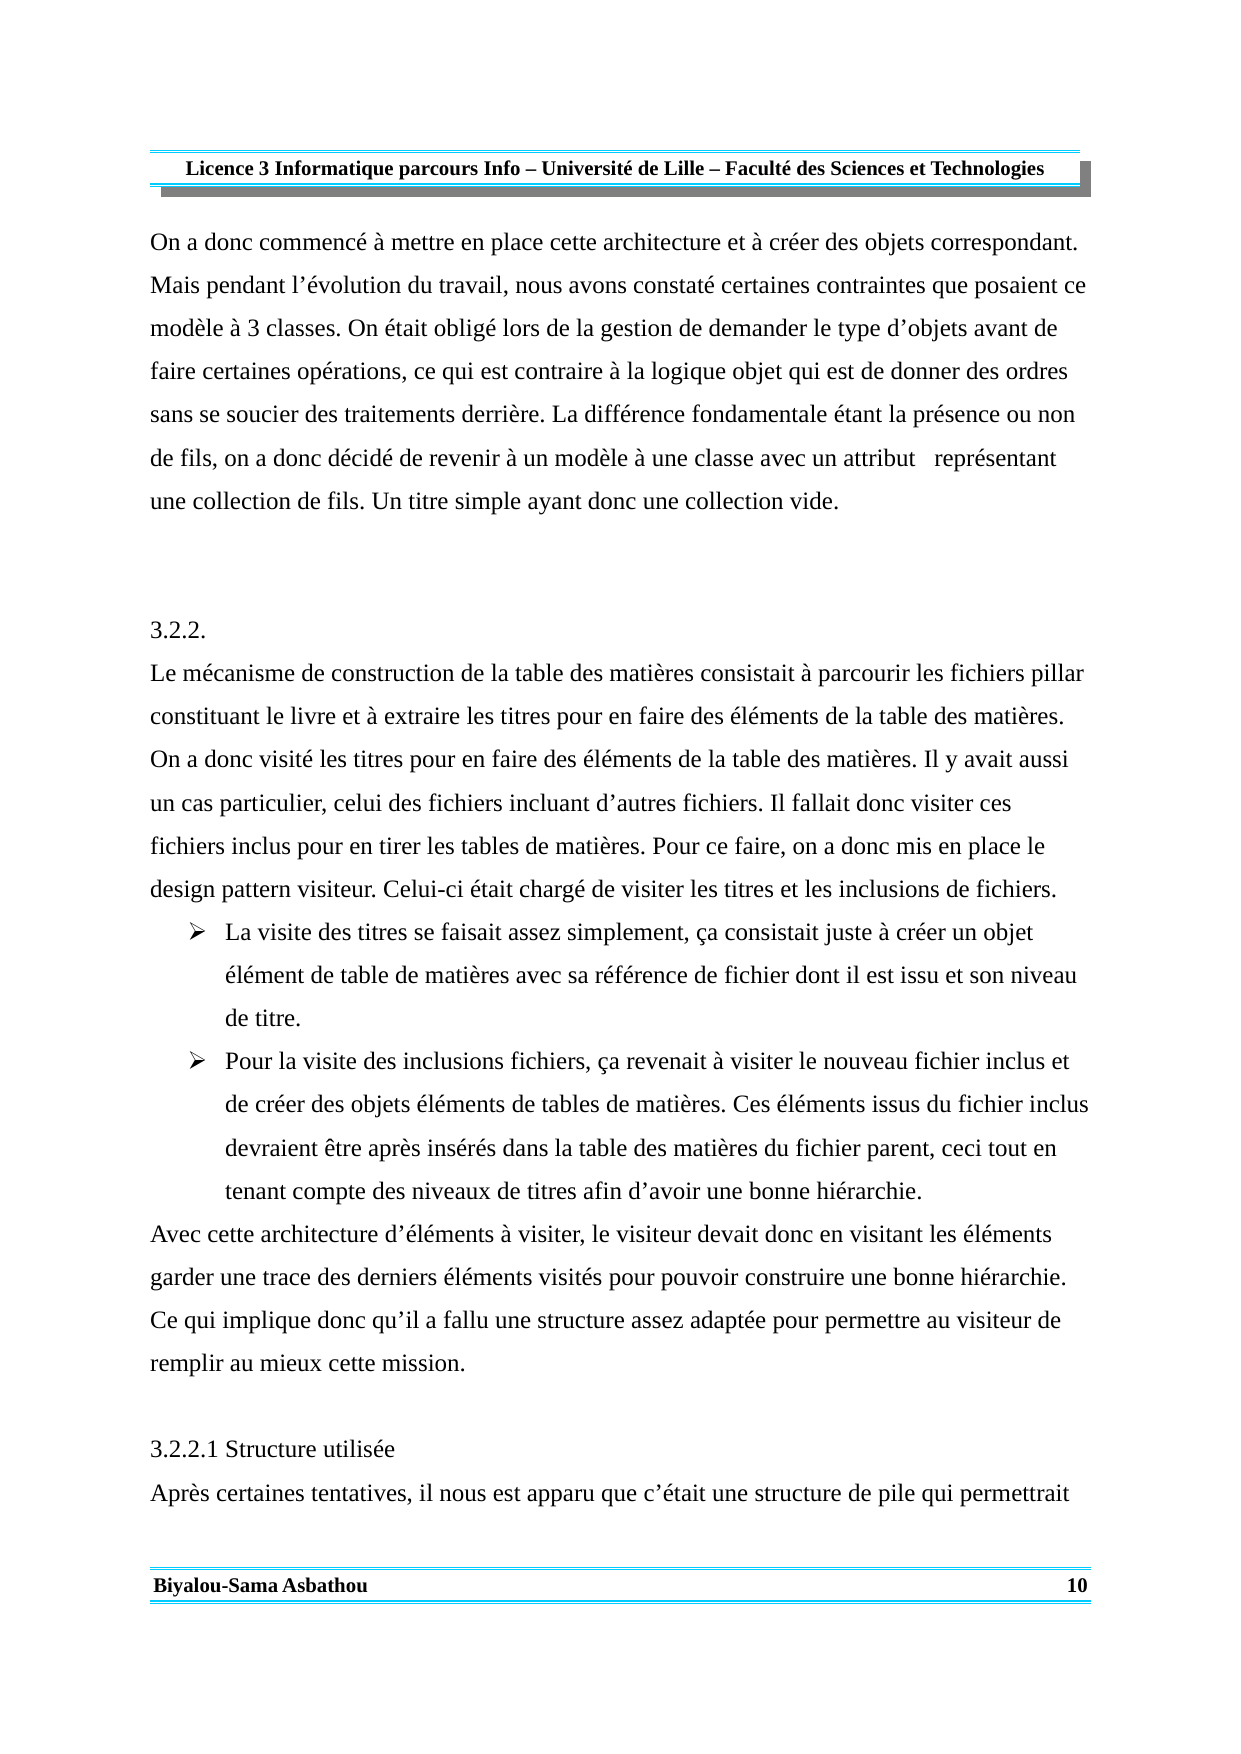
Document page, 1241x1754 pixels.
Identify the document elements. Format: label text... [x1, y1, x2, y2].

text 3.2.2.1 Structure utilisée [150, 1434, 1091, 1463]
list La visite des titres se faisait assez simplement, ça consistait juste à créer un objet élément de table de matières avec sa référence de fichier dont il est issu et son niveau de titre. [187, 917, 1091, 1032]
text 3.2.2. [150, 615, 1091, 644]
text Avec cette architecture d’éléments à visiter, le visiteur devait donc en visitant les éléments garder une trace des derniers éléments visités pour pouvoir construire une bonne hiérarchie. Ce qui implique donc qu’il a fallu une structure assez adaptée pour permettre au visiteur de remplir au mieux cette mission. [150, 1219, 1091, 1377]
text Le mécanisme de construction de la table des matières consistait à parcourir les fichiers pillar constituant le livre et à extraire les titres pour en faire des éléments de la table des matières. On a donc visité les titres pour en faire des éléments de la table des matières. Il y avait aussi un cas particulier, celui des fichiers incluant d’autres fichiers. Il fallait donc visiter ces fichiers inclus pour en tirer les tables de matières. Pour ce faire, on a donc mis en place le design pattern visiteur. Celui-ci était chargé de visiter les titres et les inclusions de fichiers. [150, 658, 1091, 903]
text On a donc commencé à mettre en place cette architecture et à créer des objets correspondant. Mais pendant l’évolution du travail, nous avons constaté certaines contraintes que posaient ce modèle à 3 classes. On était obligé lors de la gestion de demander le type d’objets avant de faire certaines opérations, ce qui est contraire à la logique objet qui est de donner des ordres sans se soucier des traitements derrière. La différence fondamentale étant la présence ou non de fils, on a donc décidé de revenir à un modèle à une classe avec un attribut représentant une collection de fils. Un titre simple ayant donc une collection vide. [150, 227, 1091, 514]
text Après certaines tentatives, il nous est apparu que c’était une structure de pile qui permettrait [150, 1478, 1091, 1506]
list Pour la visite des inclusions fichiers, ça revenait à visiter le nouveau fichier inclus et de créer des objets éléments de tables de matières. Ces éléments issus du fichier inclus devraient être après insérés dans la table des matières du fichier parent, ceci tout en tenant compte des niveaux de titres afin d’avoir une bonne hiérarchie. [187, 1046, 1091, 1204]
